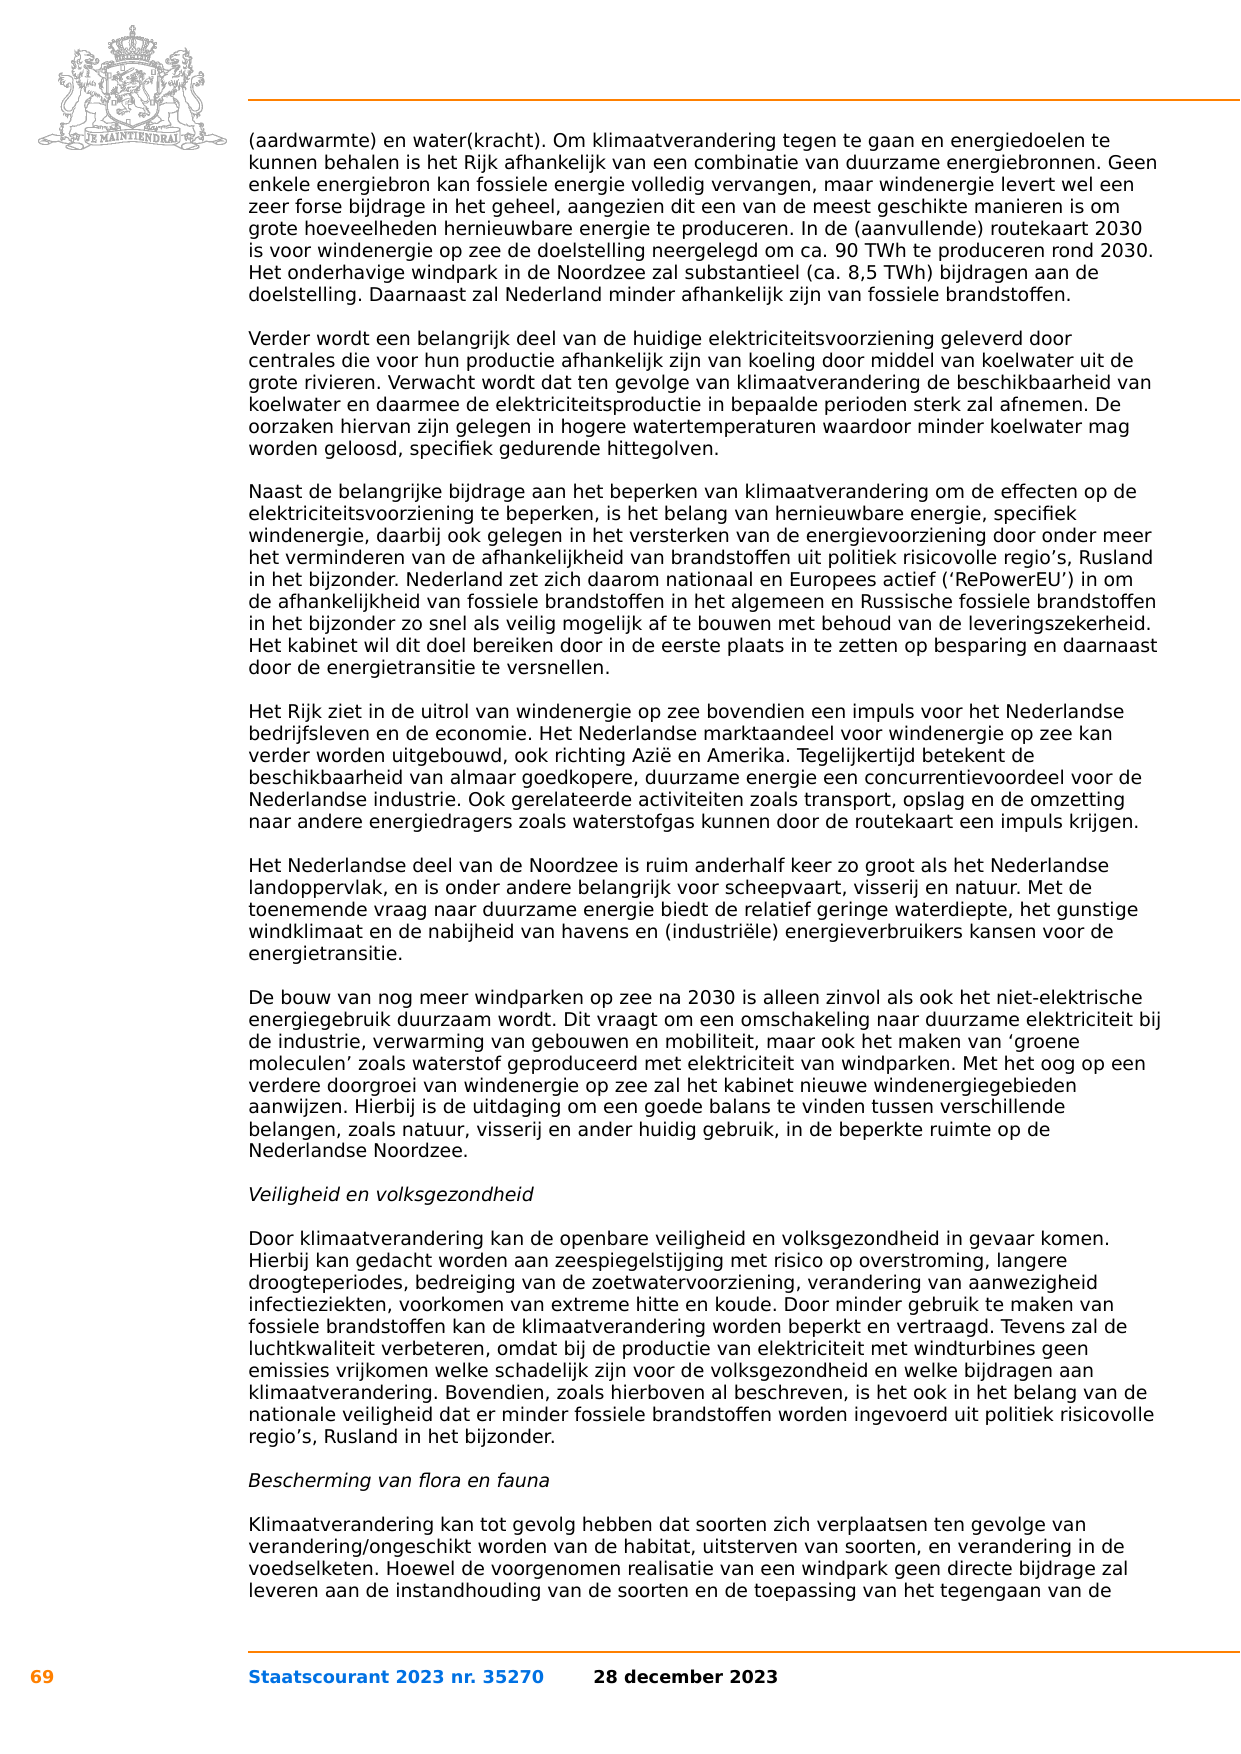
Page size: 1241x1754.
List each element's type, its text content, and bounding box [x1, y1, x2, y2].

text Door klimaatverandering kan de openbare veiligheid en volksgezondheid in gevaar komen. Hierbij kan gedacht worden aan zeespiegelstijging met risico op overstroming, langere droogteperiodes, bedreiging van de zoetwatervoorziening, verandering van aanwezigheid infectieziekten, voorkomen van extreme hitte en koude. Door minder gebruik te maken van fossiele brandstoffen kan de klimaatverandering worden beperkt en vertraagd. Tevens zal de luchtkwaliteit verbeteren, omdat bij de productie van elektriciteit met windturbines geen emissies vrijkomen welke schadelijk zijn voor de volksgezondheid en welke bijdragen aan klimaatverandering. Bovendien, zoals hierboven al beschreven, is het ook in het belang van de nationale veiligheid dat er minder fossiele brandstoffen worden ingevoerd uit politiek risicovolle regio’s, Rusland in het bijzonder. [248, 1228, 1163, 1448]
picture [38, 25, 227, 150]
subtitle Bescherming van flora en fauna [248, 1470, 1163, 1492]
text Klimaatverandering kan tot gevolg hebben dat soorten zich verplaatsen ten gevolge van verandering/ongeschikt worden van de habitat, uitsterven van soorten, en verandering in de voedselketen. Hoewel de voorgenomen realisatie van een windpark geen directe bijdrage zal leveren aan de instandhouding van de soorten en de toepassing van het tegengaan van de [248, 1514, 1163, 1602]
text (aardwarmte) en water(kracht). Om klimaatverandering tegen te gaan en energiedoelen te kunnen behalen is het Rijk afhankelijk van een combinatie van duurzame energiebronnen. Geen enkele energiebron kan fossiele energie volledig vervangen, maar windenergie levert wel een zeer forse bijdrage in het geheel, aangezien dit een van de meest geschikte manieren is om grote hoeveelheden hernieuwbare energie te produceren. In de (aanvullende) routekaart 2030 is voor windenergie op zee de doelstelling neergelegd om ca. 90 TWh te produceren rond 2030. Het onderhavige windpark in de Noordzee zal substantieel (ca. 8,5 TWh) bijdragen aan de doelstelling. Daarnaast zal Nederland minder afhankelijk zijn van fossiele brandstoffen. [248, 130, 1163, 306]
subtitle Veiligheid en volksgezondheid [248, 1184, 1163, 1206]
text Verder wordt een belangrijk deel van de huidige elektriciteitsvoorziening geleverd door centrales die voor hun productie afhankelijk zijn van koeling door middel van koelwater uit de grote rivieren. Verwacht wordt dat ten gevolge van klimaatverandering de beschikbaarheid van koelwater en daarmee de elektriciteitsproductie in bepaalde perioden sterk zal afnemen. De oorzaken hiervan zijn gelegen in hogere watertemperaturen waardoor minder koelwater mag worden geloosd, specifiek gedurende hittegolven. [248, 328, 1163, 459]
text Het Rijk ziet in de uitrol van windenergie op zee bovendien een impuls voor het Nederlandse bedrijfsleven en de economie. Het Nederlandse marktaandeel voor windenergie op zee kan verder worden uitgebouwd, ook richting Azië en Amerika. Tegelijkertijd betekent de beschikbaarheid van almaar goedkopere, duurzame energie een concurrentievoordeel voor de Nederlandse industrie. Ook gerelateerde activiteiten zoals transport, opslag en de omzetting naar andere energiedragers zoals waterstofgas kunnen door de routekaart een impuls krijgen. [248, 701, 1163, 833]
text Naast de belangrijke bijdrage aan het beperken van klimaatverandering om de effecten op de elektriciteitsvoorziening te beperken, is het belang van hernieuwbare energie, specifiek windenergie, daarbij ook gelegen in het versterken van de energievoorziening door onder meer het verminderen van de afhankelijkheid van brandstoffen uit politiek risicovolle regio’s, Rusland in het bijzonder. Nederland zet zich daarom nationaal en Europees actief (‘RePowerEU’) in om de afhankelijkheid van fossiele brandstoffen in het algemeen en Russische fossiele brandstoffen in het bijzonder zo snel als veilig mogelijk af te bouwen met behoud van de leveringszekerheid. Het kabinet wil dit doel bereiken door in de eerste plaats in te zetten op besparing en daarnaast door de energietransitie te versnellen. [248, 481, 1163, 679]
text Het Nederlandse deel van de Noordzee is ruim anderhalf keer zo groot als het Nederlandse landoppervlak, en is onder andere belangrijk voor scheepvaart, visserij en natuur. Met de toenemende vraag naar duurzame energie biedt de relatief geringe waterdiepte, het gunstige windklimaat en de nabijheid van havens en (industriële) energieverbruikers kansen voor de energietransitie. [248, 855, 1163, 965]
text De bouw van nog meer windparken op zee na 2030 is alleen zinvol als ook het niet-elektrische energiegebruik duurzaam wordt. Dit vraagt om een omschakeling naar duurzame elektriciteit bij de industrie, verwarming van gebouwen en mobiliteit, maar ook het maken van ‘groene moleculen’ zoals waterstof geproduceerd met elektriciteit van windparken. Met het oog op een verdere doorgroei van windenergie op zee zal het kabinet nieuwe windenergiegebieden aanwijzen. Hierbij is de uitdaging om een goede balans te vinden tussen verschillende belangen, zoals natuur, visserij en ander huidig gebruik, in de beperkte ruimte op de Nederlandse Noordzee. [248, 987, 1163, 1162]
